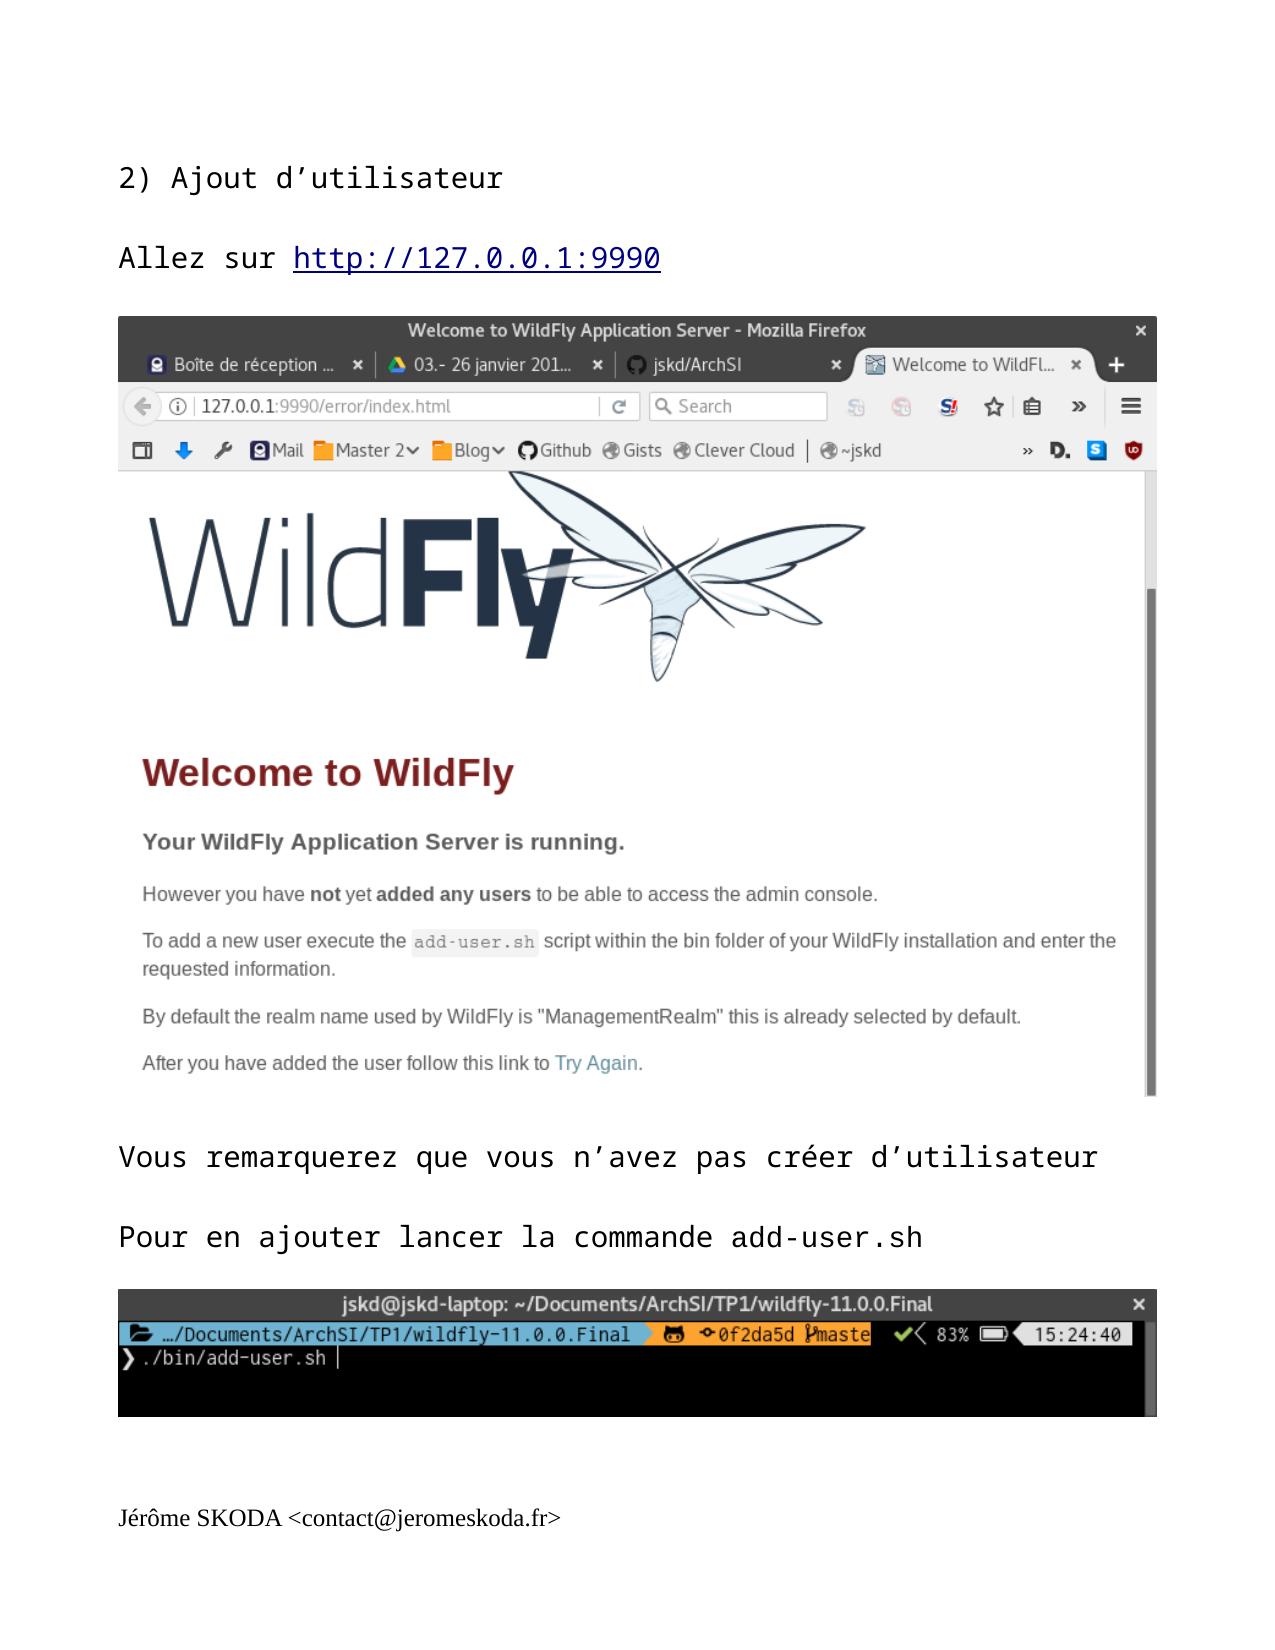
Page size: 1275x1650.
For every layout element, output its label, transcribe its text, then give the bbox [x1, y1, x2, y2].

text 2) Ajout d’utilisateur [118, 158, 1157, 197]
text Vous remarquerez que vous n’avez pas créer d’utilisateur [118, 1137, 1157, 1176]
picture [118, 1289, 1157, 1417]
text Allez sur http://127.0.0.1:9990 [118, 237, 1157, 277]
picture [118, 316, 1157, 1097]
text Pour en ajouter lancer la commande add-user.sh [118, 1216, 1157, 1256]
